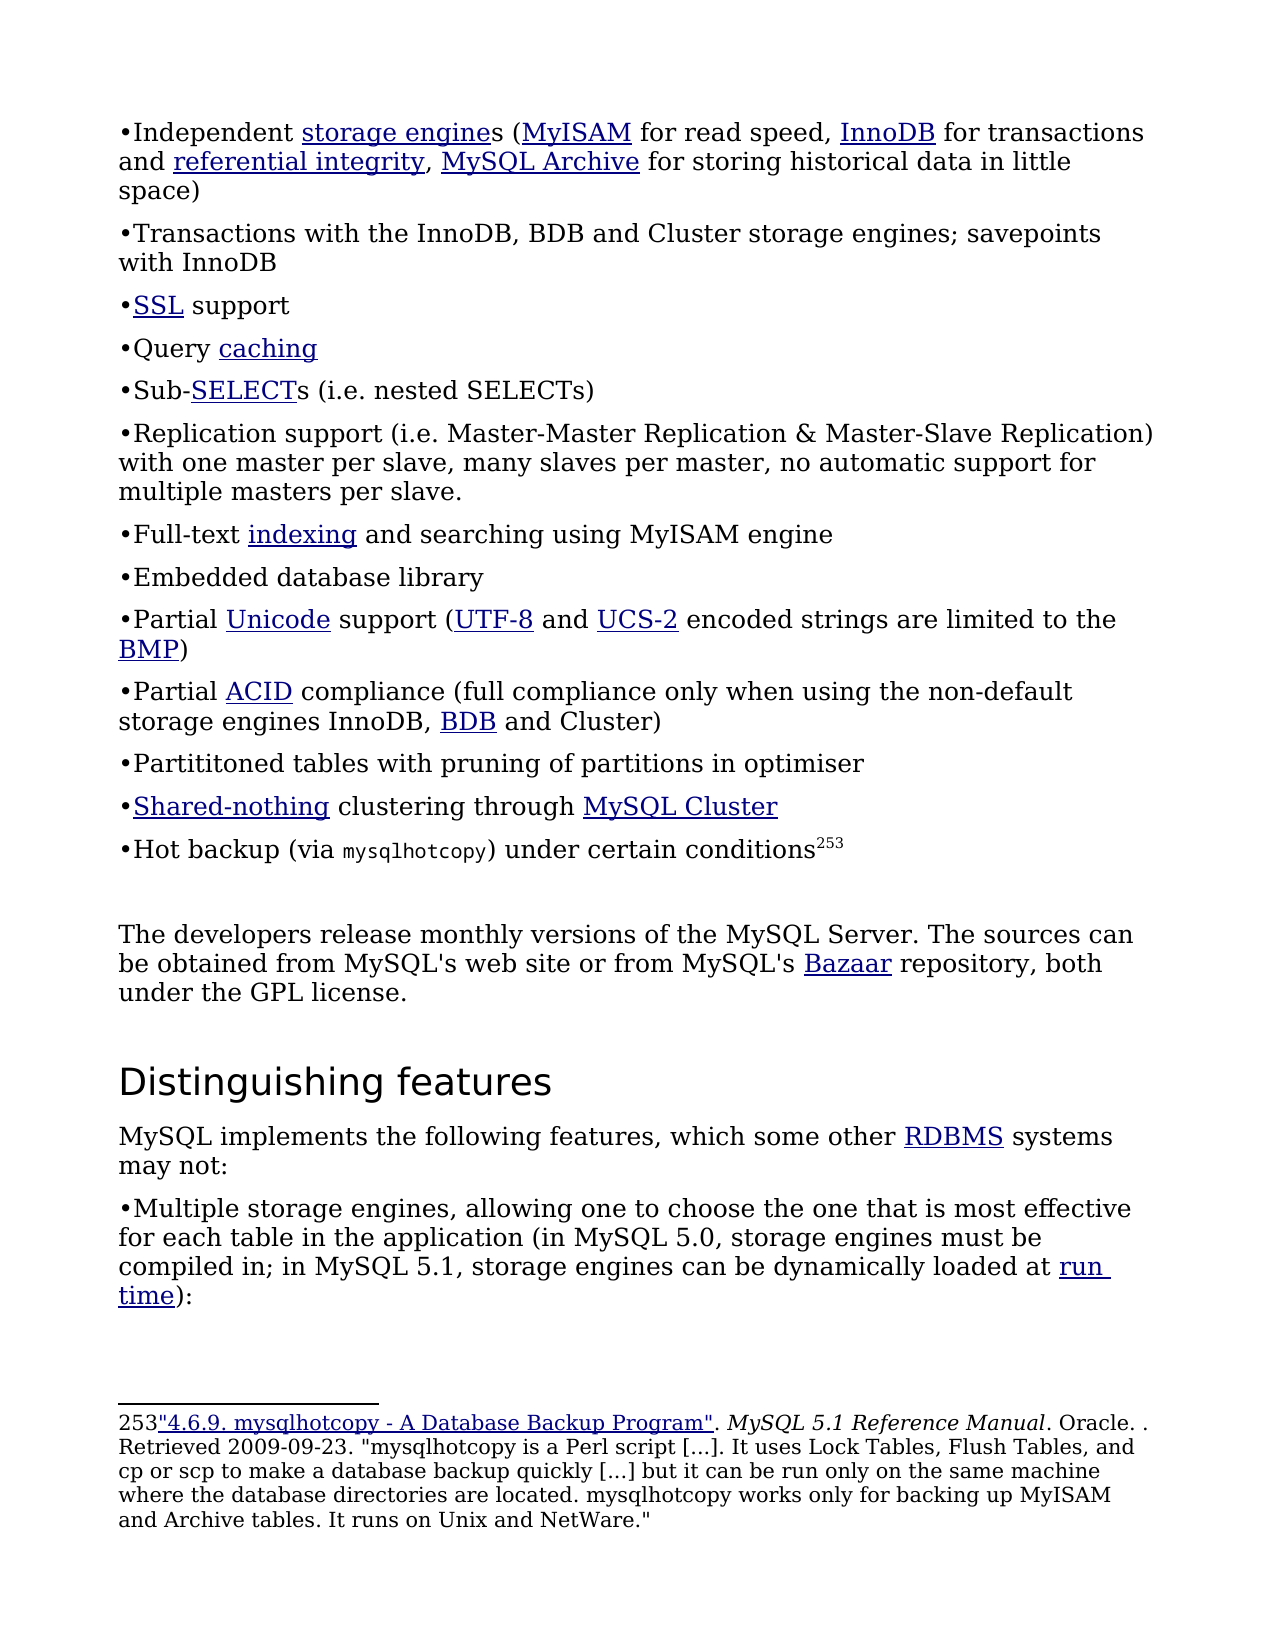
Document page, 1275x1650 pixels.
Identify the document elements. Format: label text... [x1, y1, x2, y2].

list Partial Unicode support (UTF-8 and UCS-2 encoded strings are limited to the BMP) [118, 606, 1157, 664]
list Hot backup (via mysqlhotcopy) under certain conditions [118, 835, 1157, 864]
list Query caching [118, 334, 1157, 363]
list Embedded database library [118, 563, 1157, 592]
text MySQL implements the following features, which some other RDBMS systems may not: [118, 1122, 1157, 1180]
list Partititoned tables with pruning of partitions in optimiser [118, 749, 1157, 778]
list Shared-nothing clustering through MySQL Cluster [118, 792, 1157, 821]
list SSL support [118, 291, 1157, 320]
list Replication support (i.e. Master-Master Replication & Master-Slave Replication) with one master per slave, many slaves per master, no automatic support for multiple masters per slave. [118, 419, 1157, 507]
list Full-text indexing and searching using MyISAM engine [118, 520, 1157, 549]
list Multiple storage engines, allowing one to choose the one that is most effective for each table in the application (in MySQL 5.0, storage engines must be compiled in; in MySQL 5.1, storage engines can be dynamically loaded at run time): [118, 1194, 1157, 1310]
list Partial ACID compliance (full compliance only when using the non-default storage engines InnoDB, BDB and Cluster) [118, 677, 1157, 736]
list Independent storage engines (MyISAM for read speed, InnoDB for transactions and referential integrity, MySQL Archive for storing historical data in little space) [118, 118, 1157, 206]
list Sub-SELECTs (i.e. nested SELECTs) [118, 376, 1157, 406]
text The developers release monthly versions of the MySQL Server. The sources can be obtained from MySQL's web site or from MySQL's Bazaar repository, both under the GPL license. [118, 920, 1157, 1008]
subtitle Distinguishing features [118, 1060, 1157, 1104]
list "4.6.9. mysqlhotcopy - A Database Backup Program". MySQL 5.1 Reference Manual. Oracle. . Retrieved 2009-09-23. "mysqlhotcopy is a Perl script [...]. It uses Lock Tables, Flush Tables, and cp or scp to make a database backup quickly [...] but it can be run only on the same machine where the database directories are located. mysqlhotcopy works only for backing up MyISAM and Archive tables. It runs on Unix and NetWare." [118, 1411, 1157, 1532]
list Transactions with the InnoDB, BDB and Cluster storage engines; savepoints with InnoDB [118, 219, 1157, 277]
